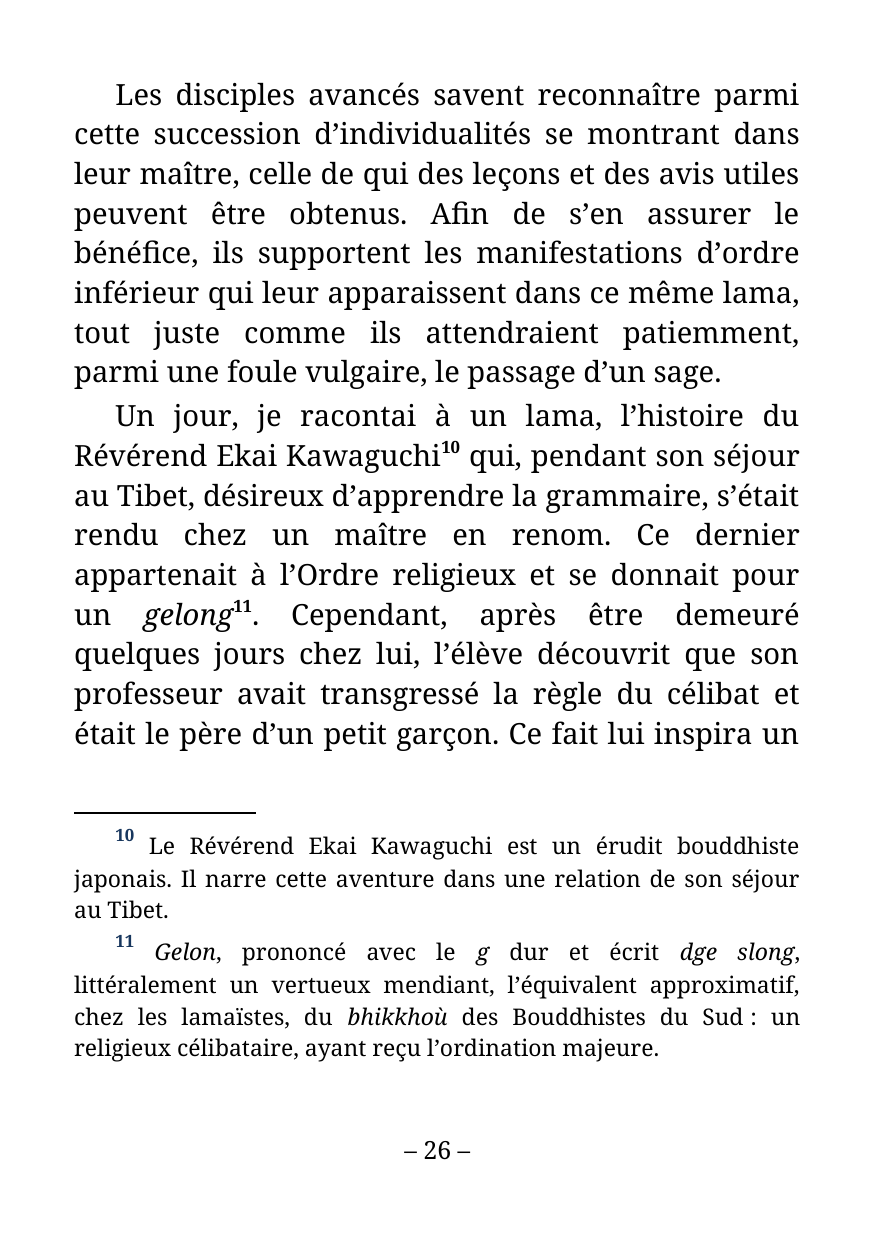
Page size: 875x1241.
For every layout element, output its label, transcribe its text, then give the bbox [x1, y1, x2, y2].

text Un jour, je racontai à un lama, l’histoire du Révérend Ekai Kawaguchi qui, pendant son séjour au Tibet, désireux d’apprendre la grammaire, s’était rendu chez un maître en renom. Ce dernier appartenait à l’Ordre religieux et se donnait pour un gelong. Cependant, après être demeuré quelques jours chez lui, l’élève découvrit que son professeur avait transgressé la règle du célibat et était le père d’un petit garçon. Ce fait lui inspira un [74, 396, 800, 753]
text Le Révérend Ekai Kawaguchi est un érudit bouddhiste japonais. Il narre cette aventure dans une relation de son séjour au Tibet. [74, 823, 800, 925]
text Gelon, prononcé avec le g dur et écrit dge slong, littéralement un vertueux mendiant, l’équivalent approximatif, chez les lamaïstes, du bhikkhoù des Bouddhistes du Sud : un religieux célibataire, ayant reçu l’ordination majeure. [74, 929, 800, 1063]
text Les disciples avancés savent reconnaître parmi cette succession d’individualités se montrant dans leur maître, celle de qui des leçons et des avis utiles peuvent être obtenus. Afin de s’en assurer le bénéfice, ils supportent les manifestations d’ordre inférieur qui leur apparaissent dans ce même lama, tout juste comme ils attendraient patiemment, parmi une foule vulgaire, le passage d’un sage. [74, 74, 800, 391]
